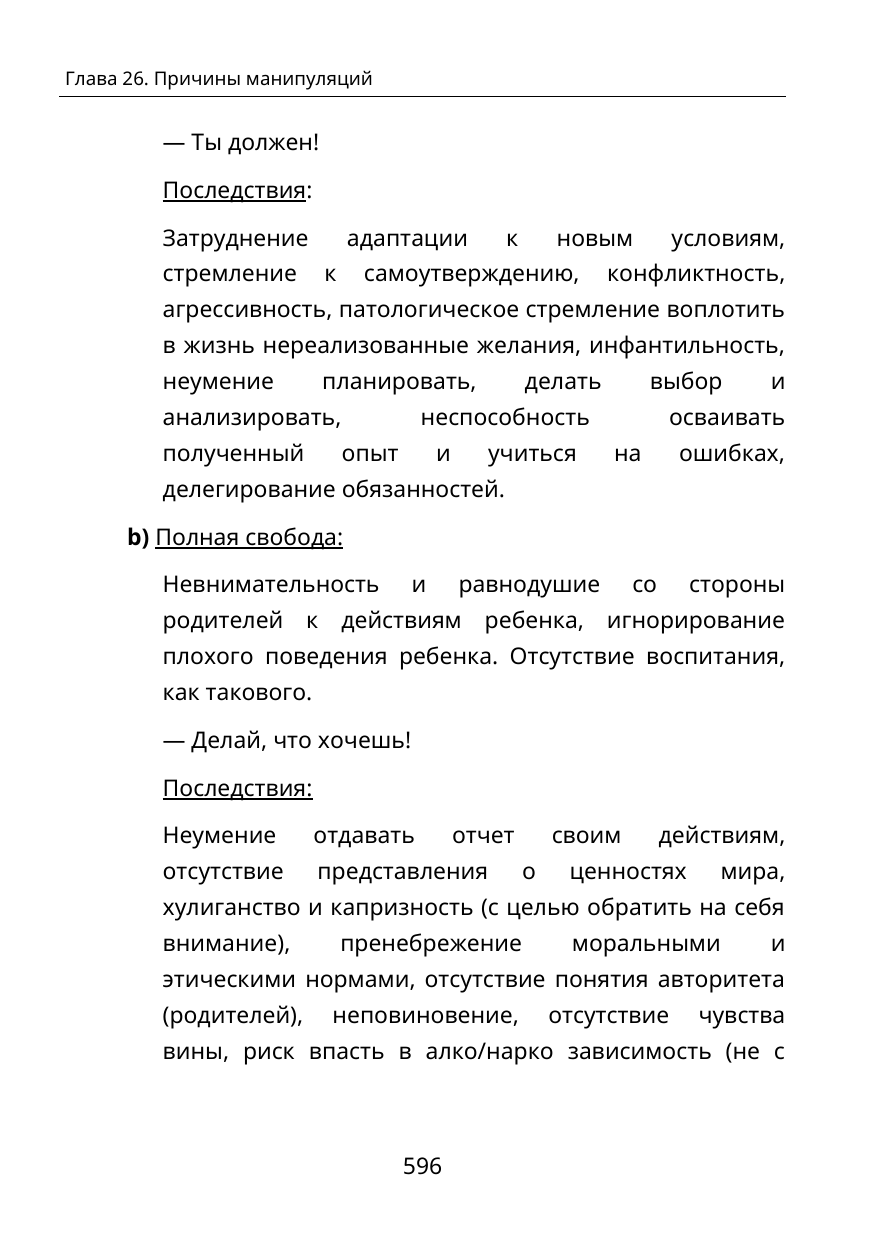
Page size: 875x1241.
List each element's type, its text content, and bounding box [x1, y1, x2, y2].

list Неумение отдавать отчет своим действиям, отсутствие представления о ценностях мира, хулиганство и капризность (с целью обратить на себя внимание), пренебрежение моральными и этическими нормами, отсутствие понятия авторитета (родителей), неповиновение, отсутствие чувства вины, риск впасть в алко/нарко зависимость (не с [121, 819, 786, 1066]
list Невнимательность и равнодушие со стороны родителей к действиям ребенка, игнорирование плохого поведения ребенка. Отсутствие воспитания, как такового. [121, 568, 786, 707]
list — Делай, что хочешь! [121, 724, 786, 755]
list Последствия: [121, 772, 786, 803]
list — Ты должен! [121, 126, 786, 157]
list Последствия: [121, 174, 786, 205]
list Полная свобода: [121, 521, 786, 552]
list Затруднение адаптации к новым условиям, стремление к самоутверждению, конфликтность, агрессивность, патологическое стремление воплотить в жизнь нереализованные желания, инфантильность, неумение планировать, делать выбор и анализировать, неспособность осваивать полученный опыт и учиться на ошибках, делегирование обязанностей. [121, 221, 786, 504]
